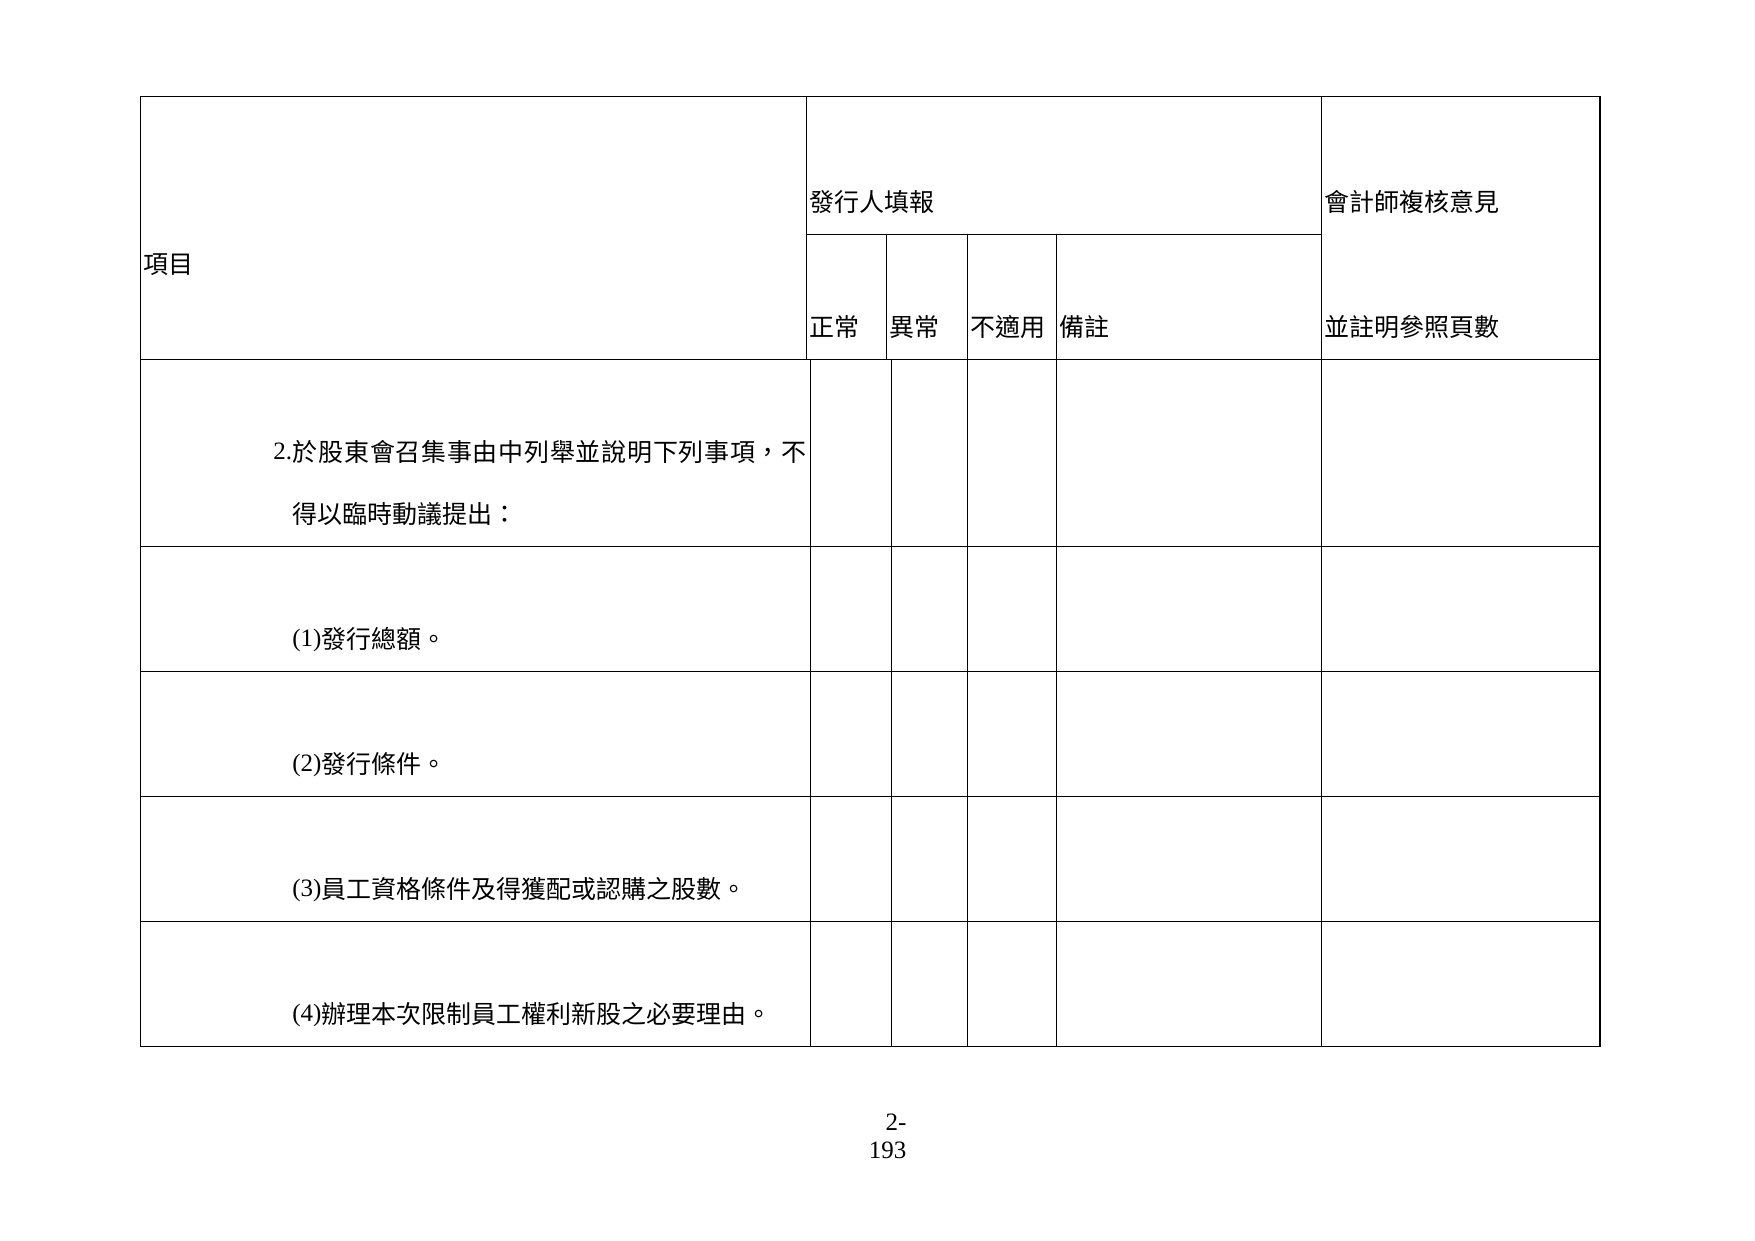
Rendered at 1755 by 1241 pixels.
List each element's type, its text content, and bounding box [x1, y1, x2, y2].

table_cell [892, 797, 967, 921]
table_cell [892, 360, 967, 546]
table_cell [968, 547, 1056, 671]
table_cell 異常 [887, 235, 967, 358]
table_cell (1)發行總額。 [141, 547, 810, 671]
table_cell (4)辦理本次限制員工權利新股之必要理由。 [141, 922, 810, 1046]
table_header 項目 [141, 97, 806, 358]
table_cell [968, 797, 1056, 921]
table_cell [811, 797, 891, 921]
table_cell 備註 [1057, 235, 1321, 358]
table_cell [892, 547, 967, 671]
table_cell [1322, 360, 1599, 546]
table_cell [1057, 672, 1321, 796]
table_cell [811, 547, 891, 671]
table_cell [1322, 547, 1599, 671]
table_cell [968, 922, 1056, 1046]
table_cell [1322, 672, 1599, 796]
table_cell 不適用 [968, 235, 1056, 358]
table_cell [1322, 797, 1599, 921]
table_header 會計師複核意見 並註明參照頁數 [1322, 97, 1599, 358]
table_cell [811, 360, 891, 546]
table_cell [1322, 922, 1599, 1046]
table_cell [1057, 922, 1321, 1046]
table_cell [1057, 547, 1321, 671]
table_cell [892, 922, 967, 1046]
table_header 發行人填報 [807, 97, 1321, 233]
table_cell [811, 922, 891, 1046]
table_cell 正常 [807, 235, 886, 358]
table_cell (3)員工資格條件及得獲配或認購之股數。 [141, 797, 810, 921]
table_cell (2)發行條件。 [141, 672, 810, 796]
table_cell [968, 360, 1056, 546]
table_cell [968, 672, 1056, 796]
table_cell [811, 672, 891, 796]
table_cell [892, 672, 967, 796]
table_cell 2.於股東會召集事由中列舉並說明下列事項，不得以臨時動議提出： [141, 360, 810, 546]
table_cell [1057, 360, 1321, 546]
table_cell [1057, 797, 1321, 921]
